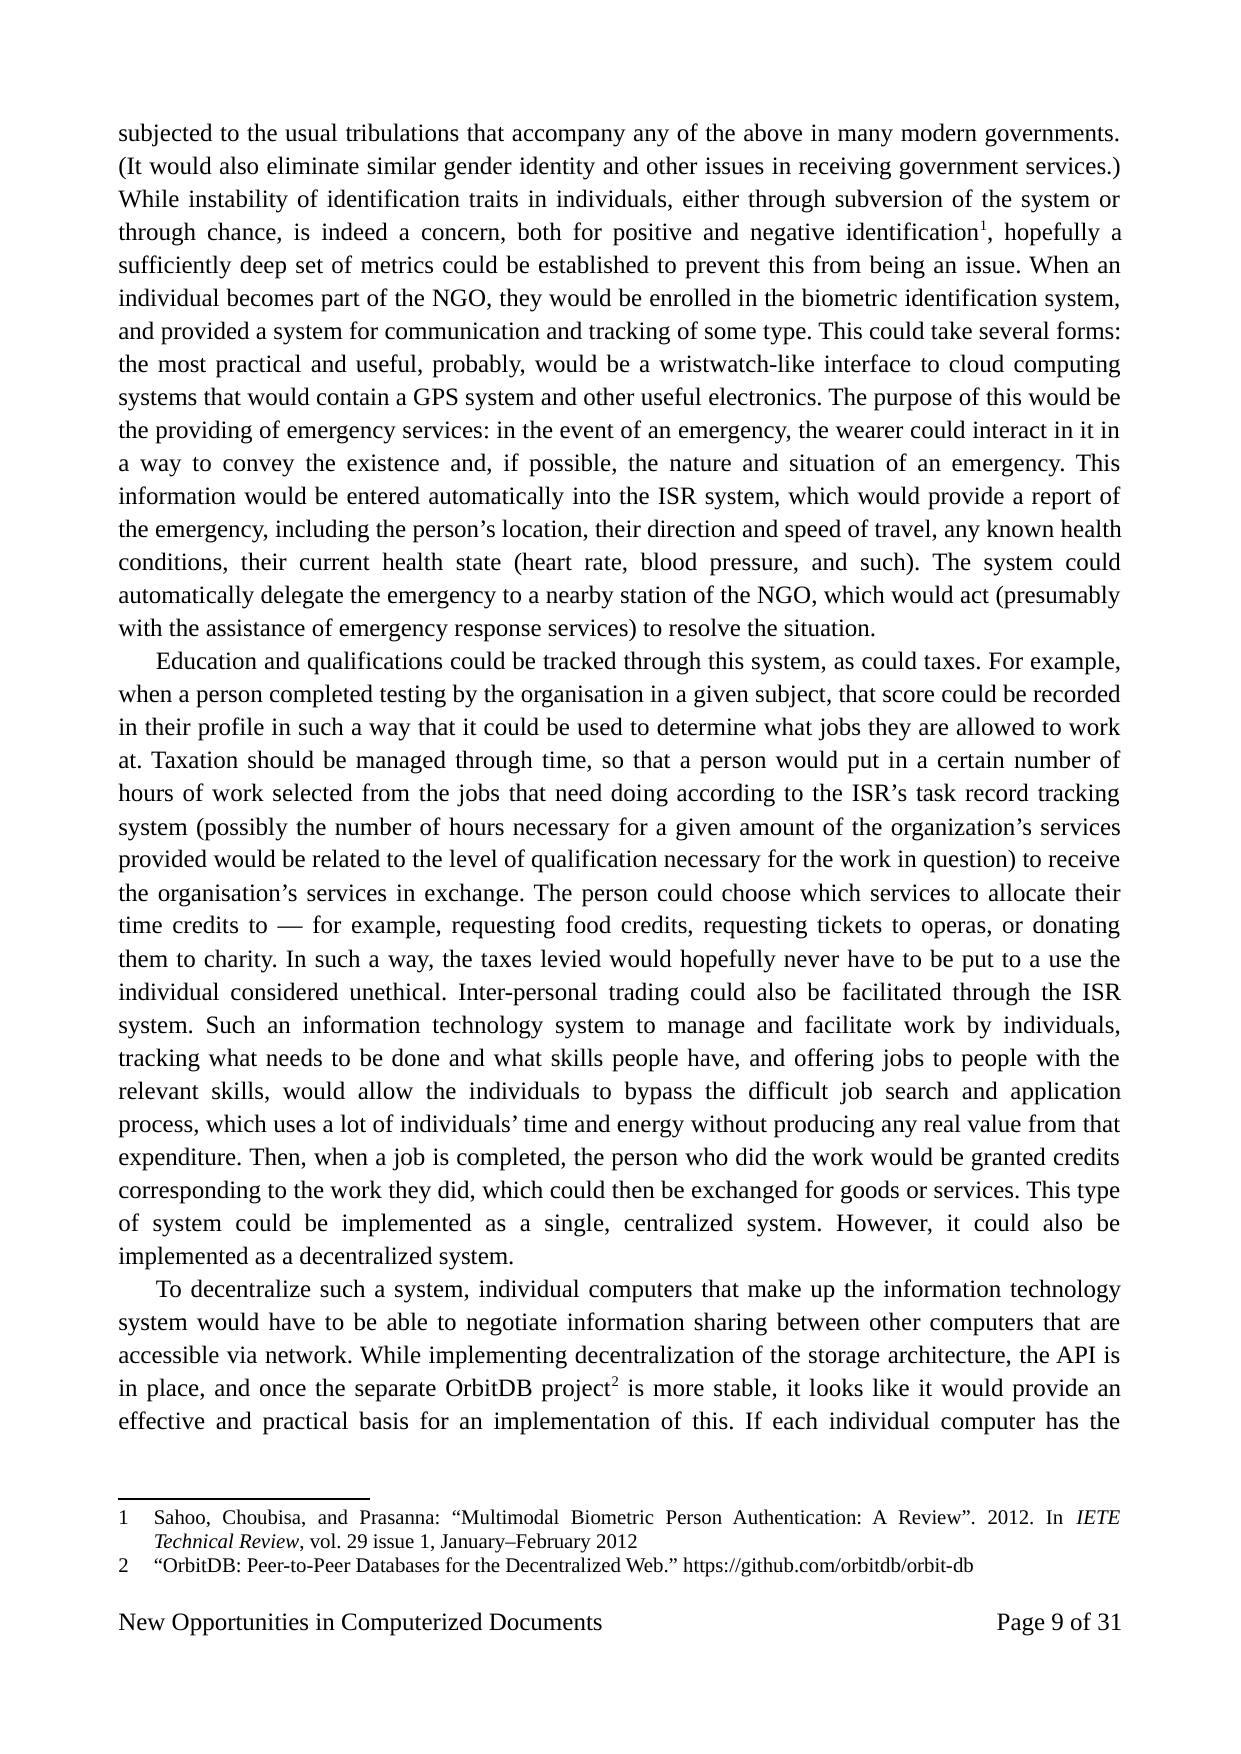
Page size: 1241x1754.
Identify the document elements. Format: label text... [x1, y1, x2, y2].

text To decentralize such a system, individual computers that make up the information technology system would have to be able to negotiate information sharing between other computers that are accessible via network. While implementing decentralization of the storage architecture, the API is in place, and once the separate OrbitDB project is more stable, it looks like it would provide an effective and practical basis for an implementation of this. If each individual computer has the [118, 1274, 1122, 1435]
text “OrbitDB: Peer-to-Peer Databases for the Decentralized Web.” https://github.com/orbitdb/orbit-db [118, 1553, 1122, 1577]
text Education and qualifications could be tracked through this system, as could taxes. For example, when a person completed testing by the organisation in a given subject, that score could be recorded in their profile in such a way that it could be used to determine what jobs they are allowed to work at. Taxation should be managed through time, so that a person would put in a certain number of hours of work selected from the jobs that need doing according to the ISR’s task record tracking system (possibly the number of hours necessary for a given amount of the organization’s services provided would be related to the level of qualification necessary for the work in question) to receive the organisation’s services in exchange. The person could choose which services to allocate their time credits to — for example, requesting food credits, requesting tickets to operas, or donating them to charity. In such a way, the taxes levied would hopefully never have to be put to a use the individual considered unethical. Inter-personal trading could also be facilitated through the ISR system. Such an information technology system to manage and facilitate work by individuals, tracking what needs to be done and what skills people have, and offering jobs to people with the relevant skills, would allow the individuals to bypass the difficult job search and application process, which uses a lot of individuals’ time and energy without producing any real value from that expenditure. Then, when a job is completed, the person who did the work would be granted credits corresponding to the work they did, which could then be exchanged for goods or services. This type of system could be implemented as a single, centralized system. However, it could also be implemented as a decentralized system. [118, 646, 1122, 1269]
text Sahoo, Choubisa, and Prasanna: “Multimodal Biometric Person Authentication: A Review”. 2012. In IETE Technical Review, vol. 29 issue 1, January–February 2012 [118, 1505, 1122, 1553]
text subjected to the usual tribulations that accompany any of the above in many modern governments. (It would also eliminate similar gender identity and other issues in receiving government services.) While instability of identification traits in individuals, either through subversion of the system or through chance, is indeed a concern, both for positive and negative identification, hopefully a sufficiently deep set of metrics could be established to prevent this from being an issue. When an individual becomes part of the NGO, they would be enrolled in the biometric identification system, and provided a system for communication and tracking of some type. This could take several forms: the most practical and useful, probably, would be a wristwatch-like interface to cloud computing systems that would contain a GPS system and other useful electronics. The purpose of this would be the providing of emergency services: in the event of an emergency, the wearer could interact in it in a way to convey the existence and, if possible, the nature and situation of an emergency. This information would be entered automatically into the ISR system, which would provide a report of the emergency, including the person’s location, their direction and speed of travel, any known health conditions, their current health state (heart rate, blood pressure, and such). The system could automatically delegate the emergency to a nearby station of the NGO, which would act (presumably with the assistance of emergency response services) to resolve the situation. [118, 118, 1122, 642]
